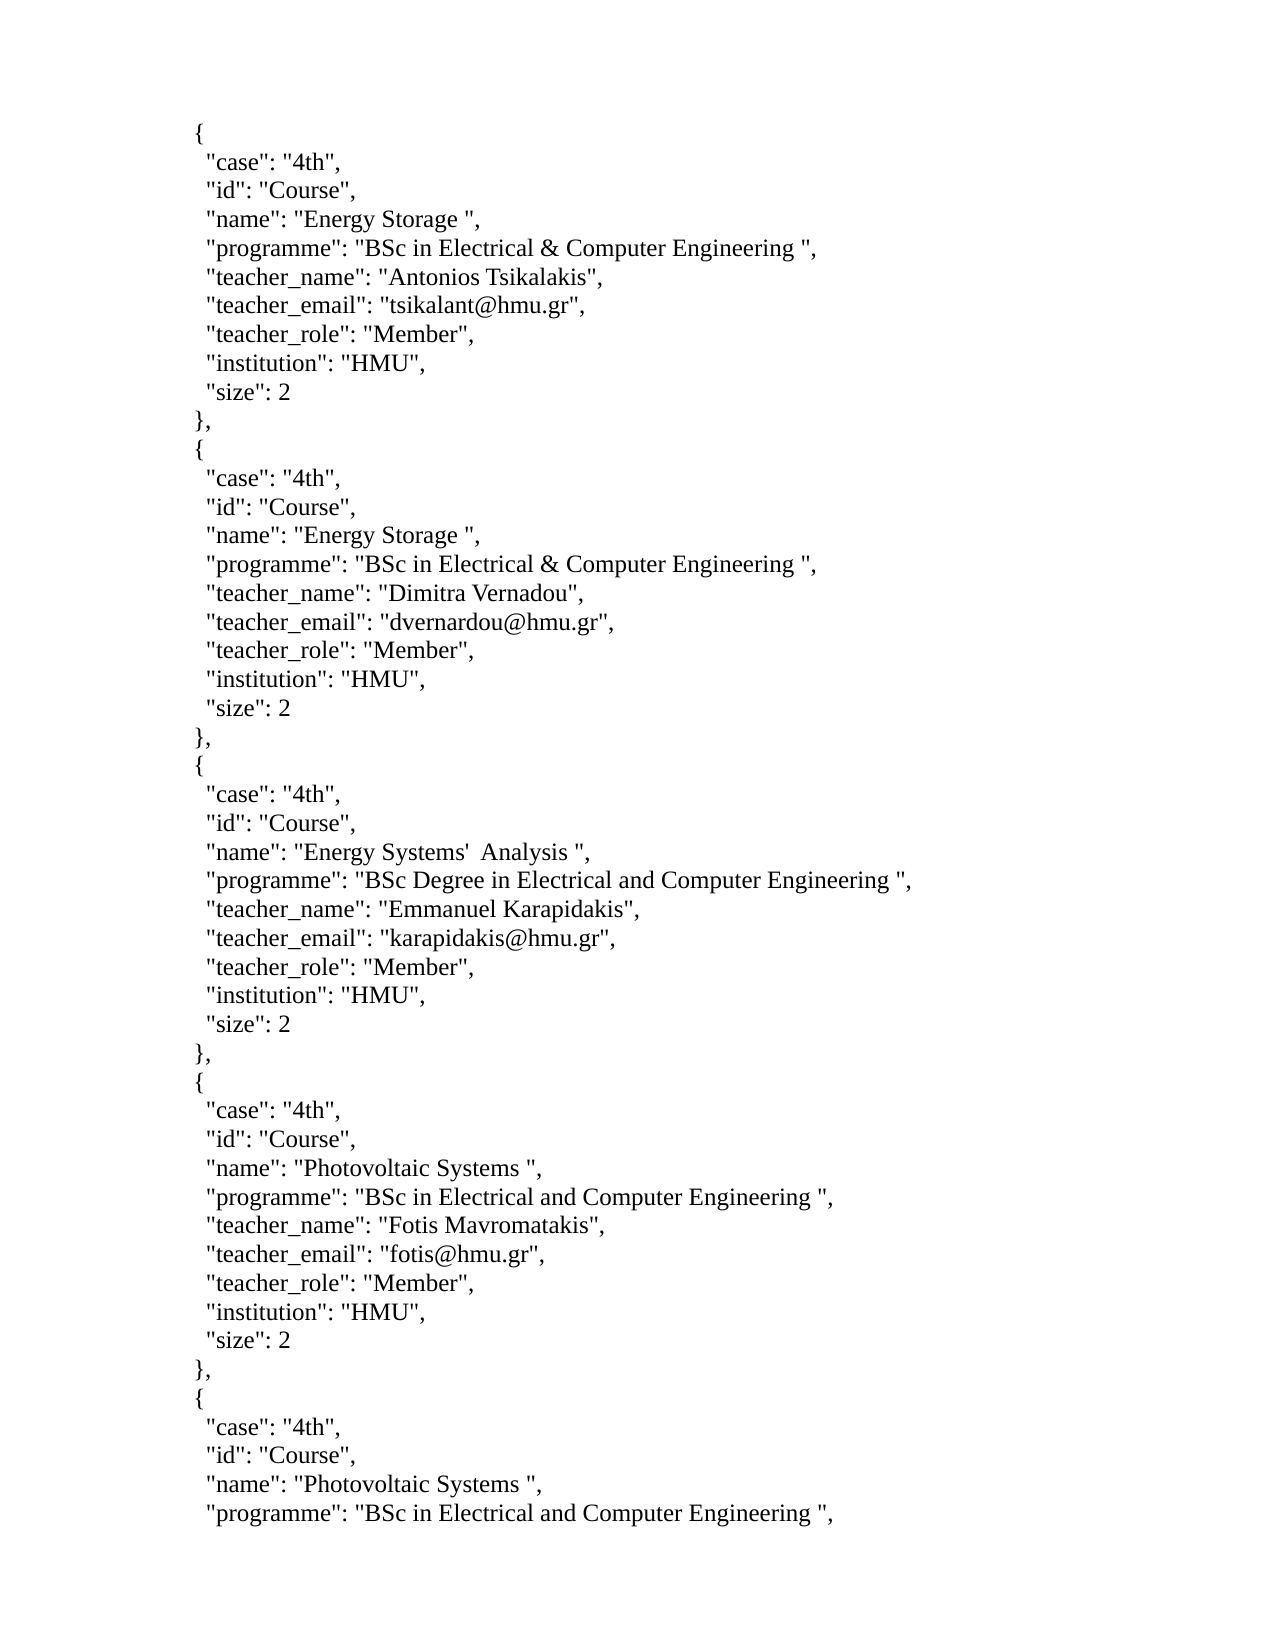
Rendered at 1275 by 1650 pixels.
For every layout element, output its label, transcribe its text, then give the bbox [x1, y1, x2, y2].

text }, [118, 1038, 1157, 1067]
text "institution": "HMU", [118, 664, 1157, 693]
text "teacher_name": "Emmanuel Karapidakis", [118, 894, 1157, 923]
text "programme": "BSc Degree in Electrical and Computer Engineering ", [118, 866, 1157, 894]
text "id": "Course", [118, 176, 1157, 204]
text "case": "4th", [118, 779, 1157, 808]
text "programme": "BSc in Electrical & Computer Engineering ", [118, 549, 1157, 578]
text "id": "Course", [118, 1124, 1157, 1153]
text "size": 2 [118, 1009, 1157, 1038]
text "teacher_email": "dvernardou@hmu.gr", [118, 607, 1157, 636]
text "id": "Course", [118, 808, 1157, 837]
text "name": "Photovoltaic Systems ", [118, 1153, 1157, 1182]
text "institution": "HMU", [118, 348, 1157, 377]
text "teacher_email": "karapidakis@hmu.gr", [118, 923, 1157, 952]
text "size": 2 [118, 1326, 1157, 1354]
text "name": "Energy Storage ", [118, 521, 1157, 549]
text "teacher_name": "Fotis Mavromatakis", [118, 1211, 1157, 1239]
text { [118, 434, 1157, 463]
text "case": "4th", [118, 1412, 1157, 1441]
text "institution": "HMU", [118, 981, 1157, 1009]
text "teacher_role": "Member", [118, 1268, 1157, 1297]
text "name": "Energy Storage ", [118, 204, 1157, 233]
text "name": "Photovoltaic Systems ", [118, 1469, 1157, 1498]
text }, [118, 1354, 1157, 1383]
text "teacher_role": "Member", [118, 636, 1157, 664]
text "institution": "HMU", [118, 1297, 1157, 1326]
text "id": "Course", [118, 492, 1157, 521]
text }, [118, 722, 1157, 751]
text "programme": "BSc in Electrical & Computer Engineering ", [118, 233, 1157, 262]
text "case": "4th", [118, 147, 1157, 176]
text "teacher_name": "Antonios Tsikalakis", [118, 262, 1157, 291]
text { [118, 751, 1157, 779]
text "case": "4th", [118, 463, 1157, 492]
text "teacher_email": "tsikalant@hmu.gr", [118, 291, 1157, 319]
text "size": 2 [118, 377, 1157, 406]
text { [118, 1383, 1157, 1412]
text { [118, 118, 1157, 147]
text "programme": "BSc in Electrical and Computer Engineering ", [118, 1182, 1157, 1211]
text "size": 2 [118, 693, 1157, 722]
text "teacher_name": "Dimitra Vernadou", [118, 578, 1157, 607]
text "id": "Course", [118, 1441, 1157, 1469]
text }, [118, 406, 1157, 434]
text "case": "4th", [118, 1096, 1157, 1124]
text "teacher_role": "Member", [118, 952, 1157, 981]
text "programme": "BSc in Electrical and Computer Engineering ", [118, 1498, 1157, 1527]
text "teacher_email": "fotis@hmu.gr", [118, 1239, 1157, 1268]
text "name": "Energy Systems' Analysis ", [118, 837, 1157, 866]
text { [118, 1067, 1157, 1096]
text "teacher_role": "Member", [118, 319, 1157, 348]
